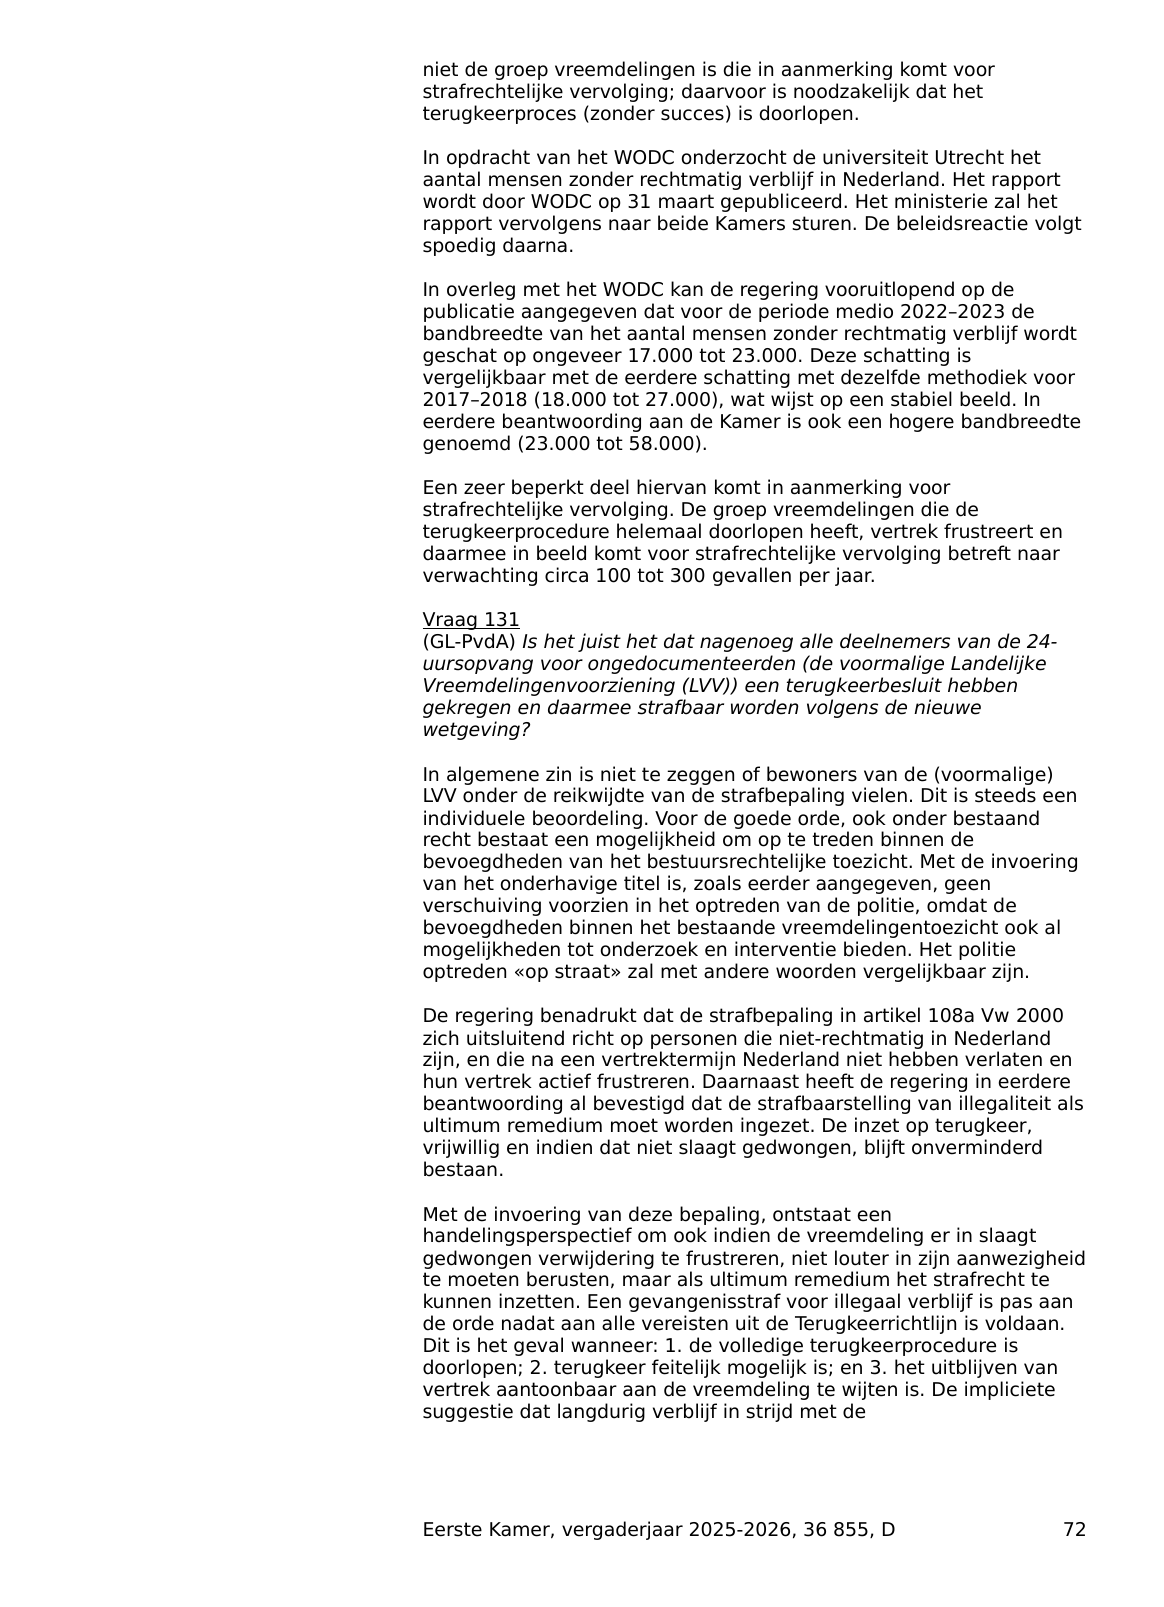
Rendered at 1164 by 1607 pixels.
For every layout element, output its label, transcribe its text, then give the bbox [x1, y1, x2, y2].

text Met de invoering van deze bepaling, ontstaat een handelingsperspectief om ook indien de vreemdeling er in slaagt gedwongen verwijdering te frustreren, niet louter in zijn aanwezigheid te moeten berusten, maar als ultimum remedium het strafrecht te kunnen inzetten. Een gevangenisstraf voor illegaal verblijf is pas aan de orde nadat aan alle vereisten uit de Terugkeerrichtlijn is voldaan. Dit is het geval wanneer: 1. de volledige terugkeerprocedure is doorlopen; 2. terugkeer feitelijk mogelijk is; en 3. het uitblijven van vertrek aantoonbaar aan de vreemdeling te wijten is. De impliciete suggestie dat langdurig verblijf in strijd met de [422, 1203, 1087, 1423]
text De regering benadrukt dat de strafbepaling in artikel 108a Vw 2000 zich uitsluitend richt op personen die niet-rechtmatig in Nederland zijn, en die na een vertrektermijn Nederland niet hebben verlaten en hun vertrek actief frustreren. Daarnaast heeft de regering in eerdere beantwoording al bevestigd dat de strafbaarstelling van illegaliteit als ultimum remedium moet worden ingezet. De inzet op terugkeer, vrijwillig en indien dat niet slaagt gedwongen, blijft onverminderd bestaan. [422, 1005, 1087, 1181]
text Vraag 131 [422, 609, 1087, 631]
text In opdracht van het WODC onderzocht de universiteit Utrecht het aantal mensen zonder rechtmatig verblijf in Nederland. Het rapport wordt door WODC op 31 maart gepubliceerd. Het ministerie zal het rapport vervolgens naar beide Kamers sturen. De beleidsreactie volgt spoedig daarna. [422, 147, 1087, 257]
text (GL-PvdA) Is het juist het dat nagenoeg alle deelnemers van de 24-uursopvang voor ongedocumenteerden (de voormalige Landelijke Vreemdelingenvoorziening (LVV)) een terugkeerbesluit hebben gekregen en daarmee strafbaar worden volgens de nieuwe wetgeving? [422, 631, 1087, 741]
text In algemene zin is niet te zeggen of bewoners van de (voormalige) LVV onder de reikwijdte van de strafbepaling vielen. Dit is steeds een individuele beoordeling. Voor de goede orde, ook onder bestaand recht bestaat een mogelijkheid om op te treden binnen de bevoegdheden van het bestuursrechtelijke toezicht. Met de invoering van het onderhavige titel is, zoals eerder aangegeven, geen verschuiving voorzien in het optreden van de politie, omdat de bevoegdheden binnen het bestaande vreemdelingentoezicht ook al mogelijkheden tot onderzoek en interventie bieden. Het politie optreden «op straat» zal met andere woorden vergelijkbaar zijn. [422, 763, 1087, 983]
text Een zeer beperkt deel hiervan komt in aanmerking voor strafrechtelijke vervolging. De groep vreemdelingen die de terugkeerprocedure helemaal doorlopen heeft, vertrek frustreert en daarmee in beeld komt voor strafrechtelijke vervolging betreft naar verwachting circa 100 tot 300 gevallen per jaar. [422, 477, 1087, 587]
text niet de groep vreemdelingen is die in aanmerking komt voor strafrechtelijke vervolging; daarvoor is noodzakelijk dat het terugkeerproces (zonder succes) is doorlopen. [422, 59, 1087, 125]
text In overleg met het WODC kan de regering vooruitlopend op de publicatie aangegeven dat voor de periode medio 2022–2023 de bandbreedte van het aantal mensen zonder rechtmatig verblijf wordt geschat op ongeveer 17.000 tot 23.000. Deze schatting is vergelijkbaar met de eerdere schatting met dezelfde methodiek voor 2017–2018 (18.000 tot 27.000), wat wijst op een stabiel beeld. In eerdere beantwoording aan de Kamer is ook een hogere bandbreedte genoemd (23.000 tot 58.000). [422, 279, 1087, 455]
